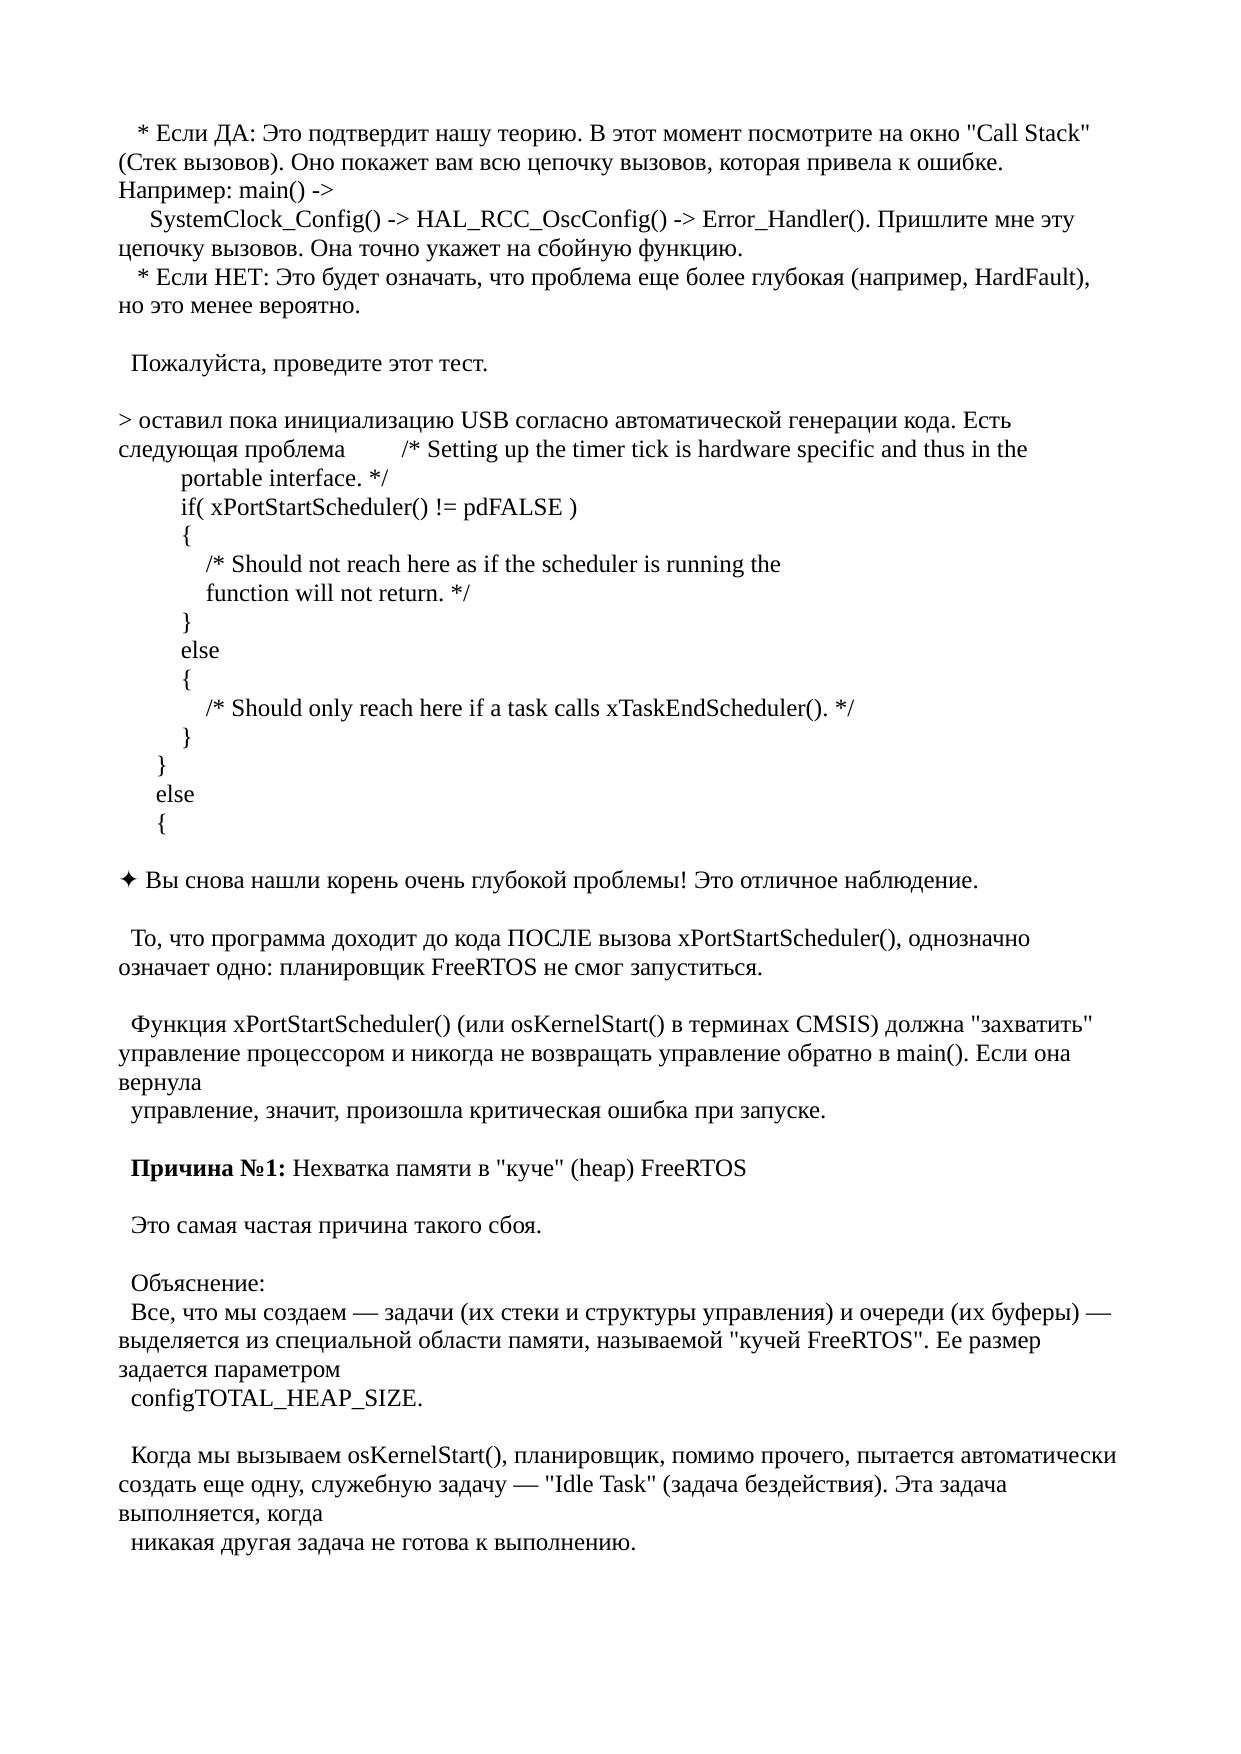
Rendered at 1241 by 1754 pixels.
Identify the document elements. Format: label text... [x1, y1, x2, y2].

text Объяснение: [118, 1268, 1122, 1297]
text else [118, 636, 1122, 664]
text * Если НЕТ: Это будет означать, что проблема еще более глубокая (например, HardFault), но это менее вероятно. [118, 262, 1122, 319]
text /* Should not reach here as if the scheduler is running the [118, 549, 1122, 578]
text Функция xPortStartScheduler() (или osKernelStart() в терминах CMSIS) должна "захватить" управление процессором и никогда не возвращать управление обратно в main(). Если она вернула [118, 1009, 1122, 1096]
text SystemClock_Config() -> HAL_RCC_OscConfig() -> Error_Handler(). Пришлите мне эту цепочку вызовов. Она точно укажет на сбойную функцию. [118, 204, 1122, 262]
text { [118, 521, 1122, 549]
text управление, значит, произошла критическая ошибка при запуске. [118, 1096, 1122, 1124]
text if( xPortStartScheduler() != pdFALSE ) [118, 492, 1122, 521]
text } [118, 607, 1122, 636]
text > оставил пока инициализацию USB согласно автоматической генерации кода. Есть следующая проблема /* Setting up the timer tick is hardware specific and thus in the [118, 406, 1122, 463]
text Причина №1: Нехватка памяти в "куче" (heap) FreeRTOS [118, 1153, 1122, 1182]
text } [118, 722, 1122, 751]
text { [118, 664, 1122, 693]
text Когда мы вызываем osKernelStart(), планировщик, помимо прочего, пытается автоматически создать еще одну, служебную задачу — "Idle Task" (задача бездействия). Эта задача выполняется, когда [118, 1441, 1122, 1527]
text function will not return. */ [118, 578, 1122, 607]
text Все, что мы создаем — задачи (их стеки и структуры управления) и очереди (их буферы) — выделяется из специальной области памяти, называемой "кучей FreeRTOS". Ее размер задается параметром [118, 1297, 1122, 1383]
text portable interface. */ [118, 463, 1122, 492]
text /* Should only reach here if a task calls xTaskEndScheduler(). */ [118, 693, 1122, 722]
text { [118, 808, 1122, 837]
text * Если ДА: Это подтвердит нашу теорию. В этот момент посмотрите на окно "Call Stack" (Стек вызовов). Оно покажет вам всю цепочку вызовов, которая привела к ошибке. Например: main() -> [118, 118, 1122, 204]
text Это самая частая причина такого сбоя. [118, 1211, 1122, 1239]
text } [118, 751, 1122, 779]
text configTOTAL_HEAP_SIZE. [118, 1383, 1122, 1412]
text ✦ Вы снова нашли корень очень глубокой проблемы! Это отличное наблюдение. [118, 866, 1122, 894]
text Пожалуйста, проведите этот тест. [118, 348, 1122, 377]
text else [118, 779, 1122, 808]
text никакая другая задача не готова к выполнению. [118, 1527, 1122, 1556]
text То, что программа доходит до кода ПОСЛЕ вызова xPortStartScheduler(), однозначно означает одно: планировщик FreeRTOS не смог запуститься. [118, 923, 1122, 981]
